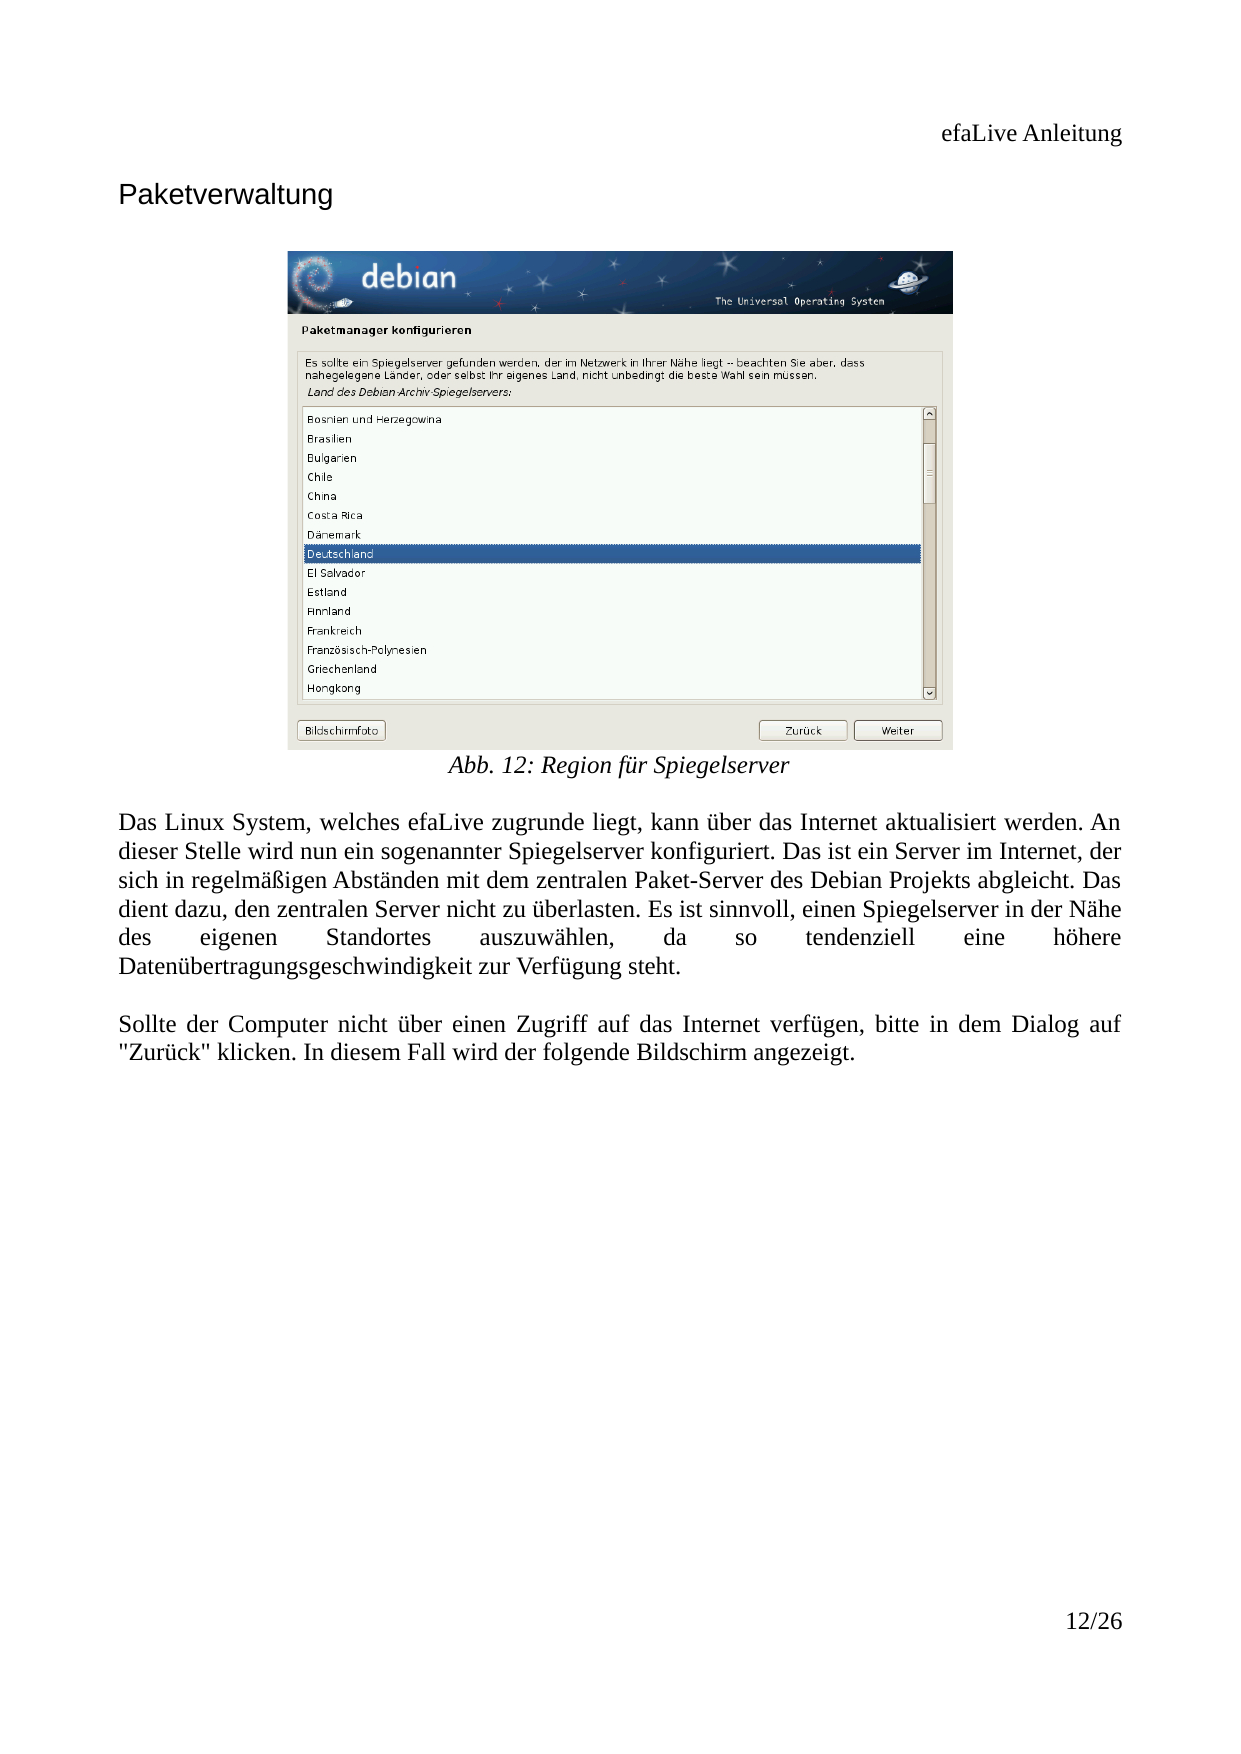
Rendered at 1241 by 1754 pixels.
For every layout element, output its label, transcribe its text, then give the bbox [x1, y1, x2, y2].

picture [287, 251, 953, 750]
text Das Linux System, welches efaLive zugrunde liegt, kann über das Internet aktualisiert werden. An dieser Stelle wird nun ein sogenannter Spiegelserver konfiguriert. Das ist ein Server im Internet, der sich in regelmäßigen Abständen mit dem zentralen Paket-Server des Debian Projekts abgleicht. Das dient dazu, den zentralen Server nicht zu überlasten. Es ist sinnvoll, einen Spiegelserver in der Nähe des eigenen Standortes auszuwählen, da so tendenziell eine höhere Datenübertragungsgeschwindigkeit zur Verfügung steht. [118, 807, 1122, 980]
subtitle Paketverwaltung [118, 177, 1122, 211]
text Abb. 12: Region für Spiegelserver [287, 750, 953, 779]
text Sollte der Computer nicht über einen Zugriff auf das Internet verfügen, bitte in dem Dialog auf "Zurück" klicken. In diesem Fall wird der folgende Bildschirm angezeigt. [118, 1009, 1122, 1066]
